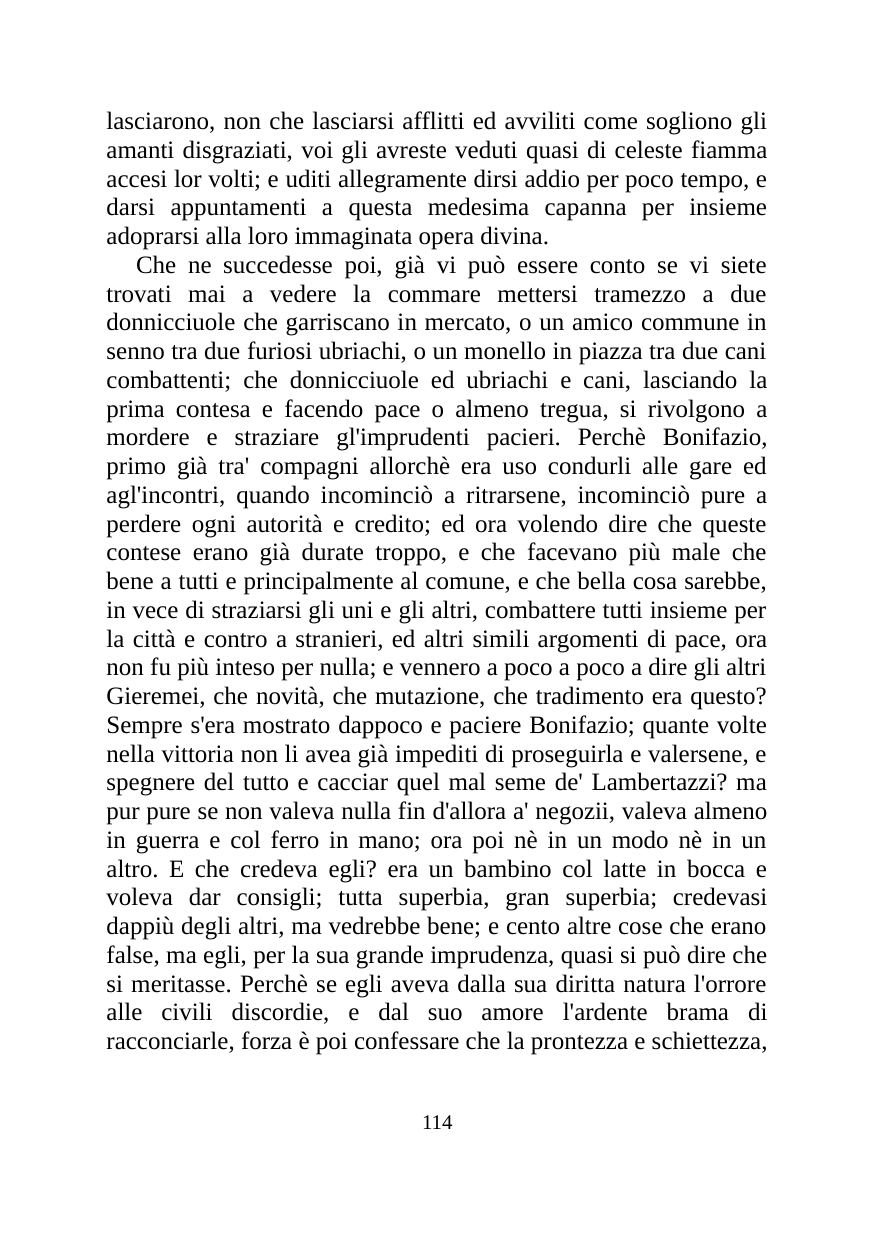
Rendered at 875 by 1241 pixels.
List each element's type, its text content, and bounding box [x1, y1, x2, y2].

text lasciarono, non che lasciarsi afflitti ed avviliti come sogliono gli amanti disgraziati, voi gli avreste veduti quasi di celeste fiamma accesi lor volti; e uditi allegramente dirsi addio per poco tempo, e darsi appuntamenti a questa medesima capanna per insieme adoprarsi alla loro immaginata opera divina. [106, 106, 768, 250]
text Che ne succedesse poi, già vi può essere conto se vi siete trovati mai a vedere la commare mettersi tramezzo a due donnicciuole che garriscano in mercato, o un amico commune in senno tra due furiosi ubriachi, o un monello in piazza tra due cani combattenti; che donnicciuole ed ubriachi e cani, lasciando la prima contesa e facendo pace o almeno tregua, si rivolgono a mordere e straziare gl'imprudenti pacieri. Perchè Bonifazio, primo già tra' compagni allorchè era uso condurli alle gare ed agl'incontri, quando incominciò a ritrarsene, incominciò pure a perdere ogni autorità e credito; ed ora volendo dire che queste contese erano già durate troppo, e che facevano più male che bene a tutti e principalmente al comune, e che bella cosa sarebbe, in vece di straziarsi gli uni e gli altri, combattere tutti insieme per la città e contro a stranieri, ed altri simili argomenti di pace, ora non fu più inteso per nulla; e vennero a poco a poco a dire gli altri Gieremei, che novità, che mutazione, che tradimento era questo? Sempre s'era mostrato dappoco e paciere Bonifazio; quante volte nella vittoria non li avea già impediti di proseguirla e valersene, e spegnere del tutto e cacciar quel mal seme de' Lambertazzi? ma pur pure se non valeva nulla fin d'allora a' negozii, valeva almeno in guerra e col ferro in mano; ora poi nè in un modo nè in un altro. E che credeva egli? era un bambino col latte in bocca e voleva dar consigli; tutta superbia, gran superbia; credevasi dappiù degli altri, ma vedrebbe bene; e cento altre cose che erano false, ma egli, per la sua grande imprudenza, quasi si può dire che si meritasse. Perchè se egli aveva dalla sua diritta natura l'orrore alle civili discordie, e dal suo amore l'ardente brama di racconciarle, forza è poi confessare che la prontezza e schiettezza, [106, 250, 768, 1055]
